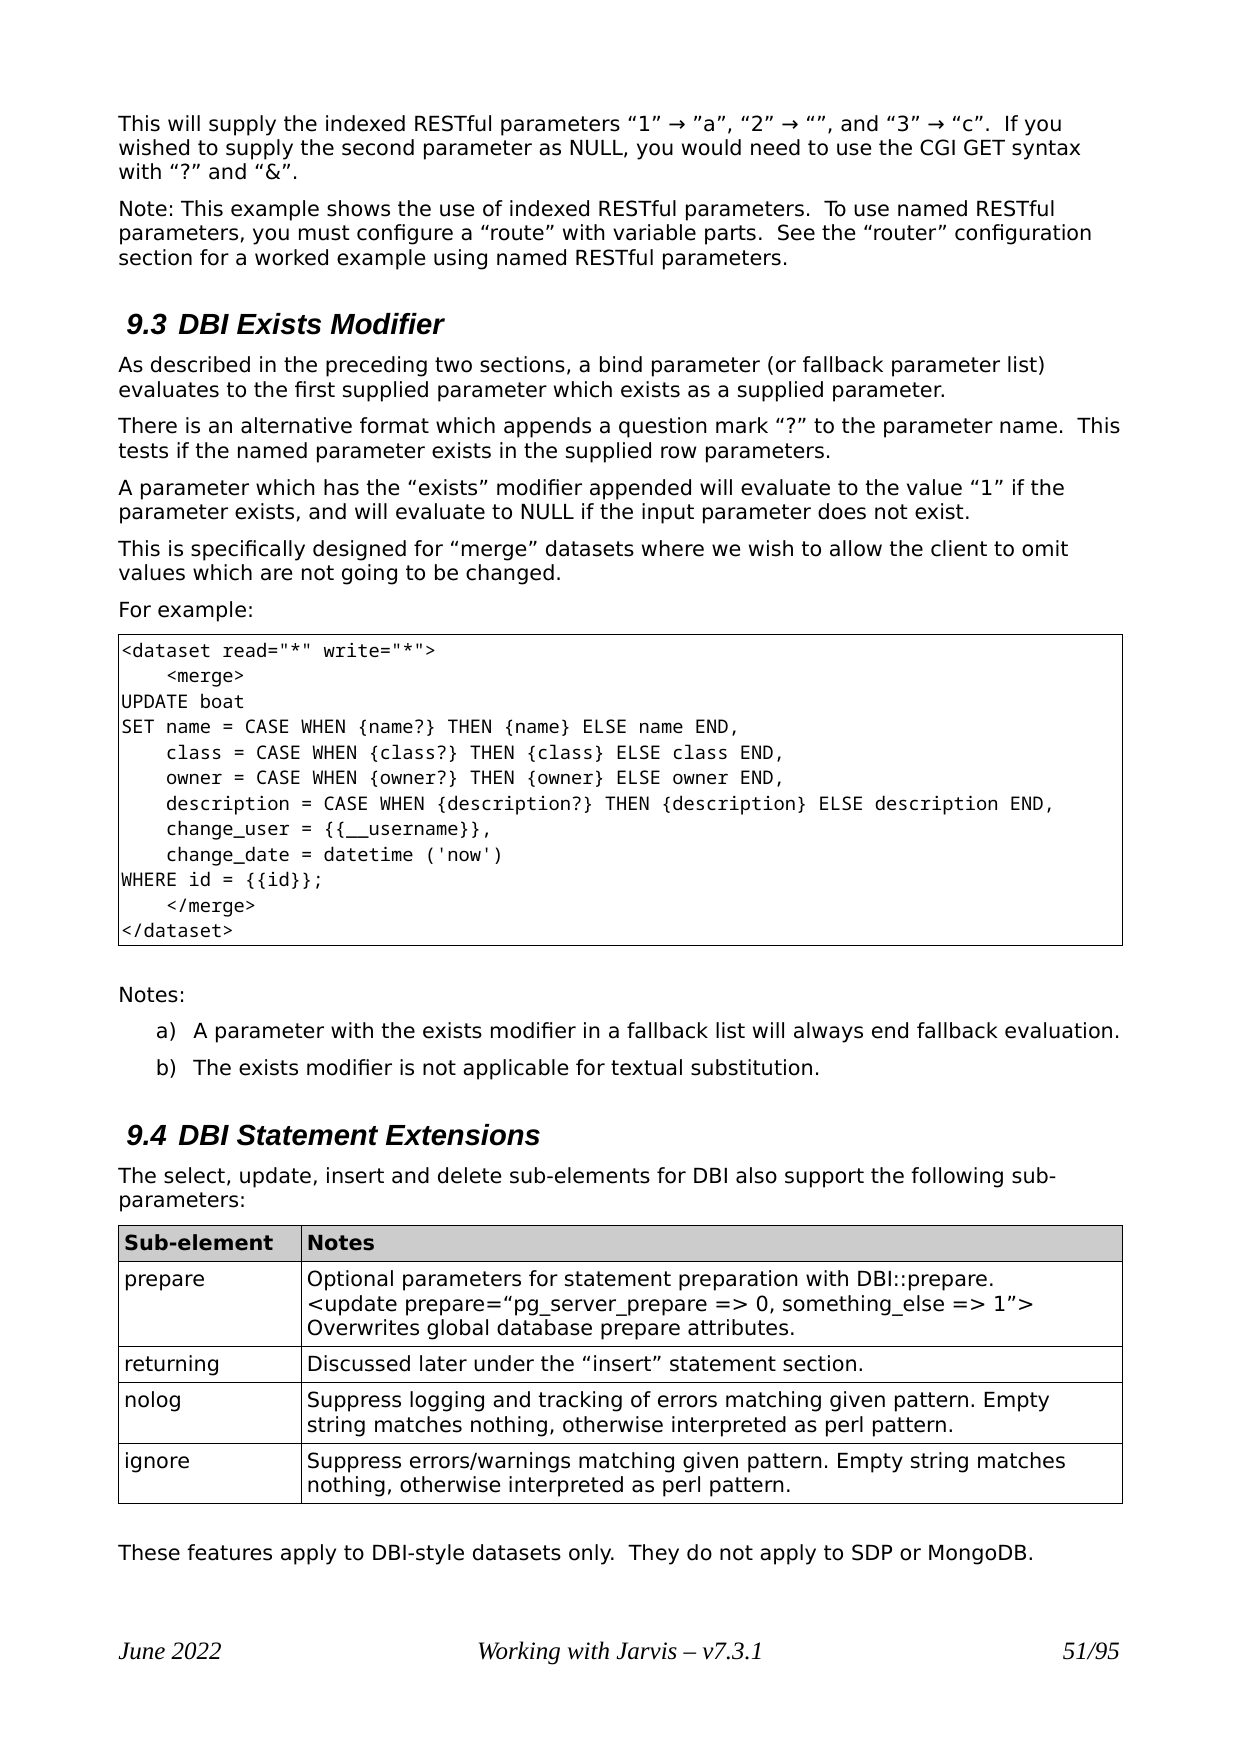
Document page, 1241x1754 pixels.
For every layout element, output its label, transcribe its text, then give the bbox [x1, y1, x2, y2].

list The exists modifier is not applicable for textual substitution. [156, 1056, 1122, 1080]
table_header Sub-element [119, 1226, 301, 1261]
text UPDATE boat [119, 685, 1122, 711]
text change_date = datetime ('now') [119, 838, 1122, 864]
table_cell Optional parameters for statement preparation with DBI::prepare. <update prepare=“pg_server_prepare => 0, something_else => 1”> Overwrites global database prepare attributes. [302, 1262, 1122, 1346]
text class = CASE WHEN {class?} THEN {class} ELSE class END, [119, 736, 1122, 762]
text change_user = {{__username}}, [119, 813, 1122, 838]
text SET name = CASE WHEN {name?} THEN {name} ELSE name END, [119, 711, 1122, 736]
text </merge> [119, 889, 1122, 915]
table_cell Discussed later under the “insert” statement section. [302, 1347, 1122, 1382]
table_cell prepare [119, 1262, 301, 1346]
text Notes: [118, 983, 1122, 1007]
table_header Notes [302, 1226, 1122, 1261]
table_cell Suppress errors/warnings matching given pattern. Empty string matches nothing, otherwise interpreted as perl pattern. [302, 1444, 1122, 1503]
text This will supply the indexed RESTful parameters “1” → ”a”, “2” → “”, and “3” → “c”. If you wished to supply the second parameter as NULL, you would need to use the CGI GET syntax with “?” and “&”. [118, 112, 1122, 184]
text <merge> [119, 660, 1122, 685]
text </dataset> [119, 915, 1122, 945]
text These features apply to DBI-style datasets only. They do not apply to SDP or MongoDB. [118, 1541, 1122, 1565]
subtitle DBI Exists Modifier [118, 307, 1122, 341]
table_cell Suppress logging and tracking of errors matching given pattern. Empty string matches nothing, otherwise interpreted as perl pattern. [302, 1383, 1122, 1443]
text WHERE id = {{id}}; [119, 864, 1122, 889]
text owner = CASE WHEN {owner?} THEN {owner} ELSE owner END, [119, 762, 1122, 787]
text description = CASE WHEN {description?} THEN {description} ELSE description END, [119, 787, 1122, 813]
text A parameter which has the “exists” modifier appended will evaluate to the value “1” if the parameter exists, and will evaluate to NULL if the input parameter does not exist. [118, 476, 1122, 524]
subtitle DBI Statement Extensions [118, 1118, 1122, 1151]
text As described in the preceding two sections, a bind parameter (or fallback parameter list) evaluates to the first supplied parameter which exists as a supplied parameter. [118, 353, 1122, 402]
table_cell ignore [119, 1444, 301, 1503]
table_cell nolog [119, 1383, 301, 1443]
text <dataset read="*" write="*"> [119, 635, 1122, 660]
list A parameter with the exists modifier in a fallback list will always end fallback evaluation. [156, 1019, 1122, 1044]
text The select, update, insert and delete sub-elements for DBI also support the following sub-parameters: [118, 1164, 1122, 1212]
text Note: This example shows the use of indexed RESTful parameters. To use named RESTful parameters, you must configure a “route” with variable parts. See the “router” configuration section for a worked example using named RESTful parameters. [118, 197, 1122, 270]
table_cell returning [119, 1347, 301, 1382]
text For example: [118, 598, 1122, 622]
text This is specifically designed for “merge” datasets where we wish to allow the client to omit values which are not going to be changed. [118, 537, 1122, 585]
text There is an alternative format which appends a question mark “?” to the parameter name. This tests if the named parameter exists in the supplied row parameters. [118, 414, 1122, 463]
